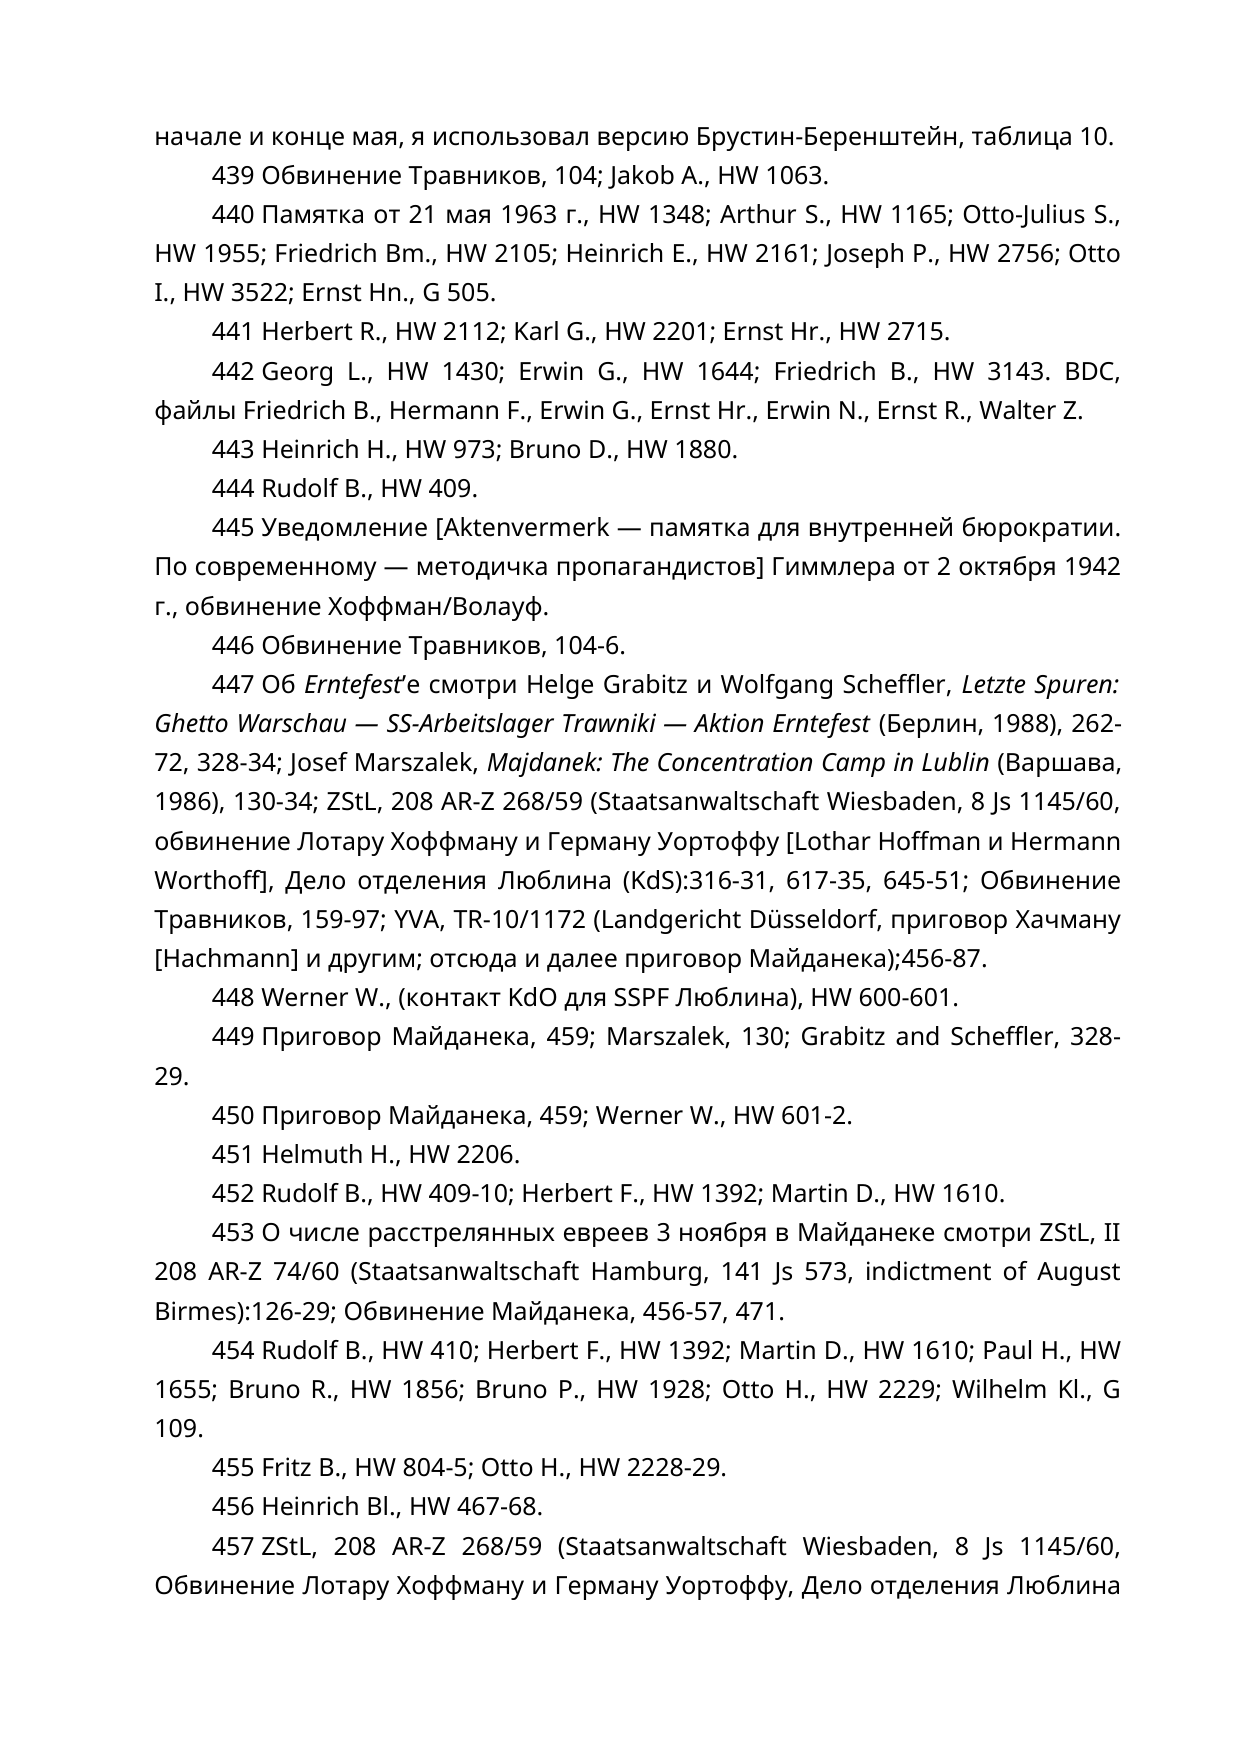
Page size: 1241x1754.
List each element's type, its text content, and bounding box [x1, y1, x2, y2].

text Fritz B., HW 804-5; Otto H., HW 2228-29. [118, 1450, 1122, 1484]
text Werner W., (контакт KdO для SSPF Люблина), HW 600-601. [118, 980, 1122, 1014]
text Уведомление [Aktenvermerk — памятка для внутренней бюрократии. По современному — методичка пропагандистов] Гиммлера от 2 октября 1942 г., обвинение Хоффман/Волауф. [118, 510, 1122, 622]
text Heinrich Bl., HW 467-68. [118, 1489, 1122, 1523]
text Обвинение Травников, 104; Jakob A., HW 1063. [118, 157, 1122, 191]
text Rudolf B., HW 409. [118, 471, 1122, 505]
text Приговор Майданека, 459; Werner W., HW 601-2. [118, 1097, 1122, 1131]
text Памятка от 21 мая 1963 г., HW 1348; Arthur S., HW 1165; Otto-Julius S., HW 1955; Friedrich Bm., HW 2105; Heinrich E., HW 2161; Joseph P., HW 2756; Otto I., HW 3522; Ernst Hn., G 505. [118, 196, 1122, 309]
text Heinrich H., HW 973; Bruno D., HW 1880. [118, 431, 1122, 466]
text Herbert R., HW 2112; Karl G., HW 2201; Ernst Hr., HW 2715. [118, 314, 1122, 348]
text Об Erntefest’е смотри Helge Grabitz и Wolfgang Scheffler, Letzte Spuren: Ghetto Warschau — SS-Arbeitslager Trawniki — Aktion Erntefest (Берлин, 1988), 262-72, 328-34; Josef Marszalek, Majdanek: The Concentration Camp in Lublin (Варшава, 1986), 130-34; ZStL, 208 AR-Z 268/59 (Staatsanwaltschaft Wiesbaden, 8 Js 1145/60, обвинение Лотару Хоффману и Герману Уортоффу [Lothar Hoffman и Hermann Worthoff], Дело отделения Люблина (KdS):316-31, 617-35, 645-51; Обвинение Травников, 159-97; YVA, TR-10/1172 (Landgericht Düsseldorf, приговор Хачману [Hachmann] и другим; отсюда и далее приговор Майданека);456-87. [118, 666, 1122, 975]
text Rudolf B., HW 409-10; Herbert F., HW 1392; Martin D., HW 1610. [118, 1176, 1122, 1210]
text Приговор Майданека, 459; Marszalek, 130; Grabitz and Scheffler, 328-29. [118, 1019, 1122, 1092]
text О числе расстрелянных евреев 3 ноября в Майданеке смотри ZStL, II 208 AR-Z 74/60 (Staatsanwaltschaft Hamburg, 141 Js 573, indictment of August Birmes):126-29; Обвинение Майданека, 456-57, 471. [118, 1215, 1122, 1327]
text Helmuth H., HW 2206. [118, 1136, 1122, 1171]
text ZStL, 208 AR-Z 268/59 (Staatsanwaltschaft Wiesbaden, 8 Js 1145/60, Обвинение Лотару Хоффману и Герману Уортоффу, Дело отделения Люблина [118, 1528, 1122, 1601]
text Обвинение Травников, 104-6. [118, 627, 1122, 661]
text Georg L., HW 1430; Erwin G., HW 1644; Friedrich B., HW 3143. BDC, файлы Friedrich B., Hermann F., Erwin G., Ernst Hr., Erwin N., Ernst R., Walter Z. [118, 353, 1122, 426]
text начале и конце мая, я использовал версию Брустин-Беренштейн, таблица 10. [118, 118, 1122, 152]
text Rudolf B., HW 410; Herbert F., HW 1392; Martin D., HW 1610; Paul H., HW 1655; Bruno R., HW 1856; Bruno P., HW 1928; Otto H., HW 2229; Wilhelm Kl., G 109. [118, 1332, 1122, 1445]
